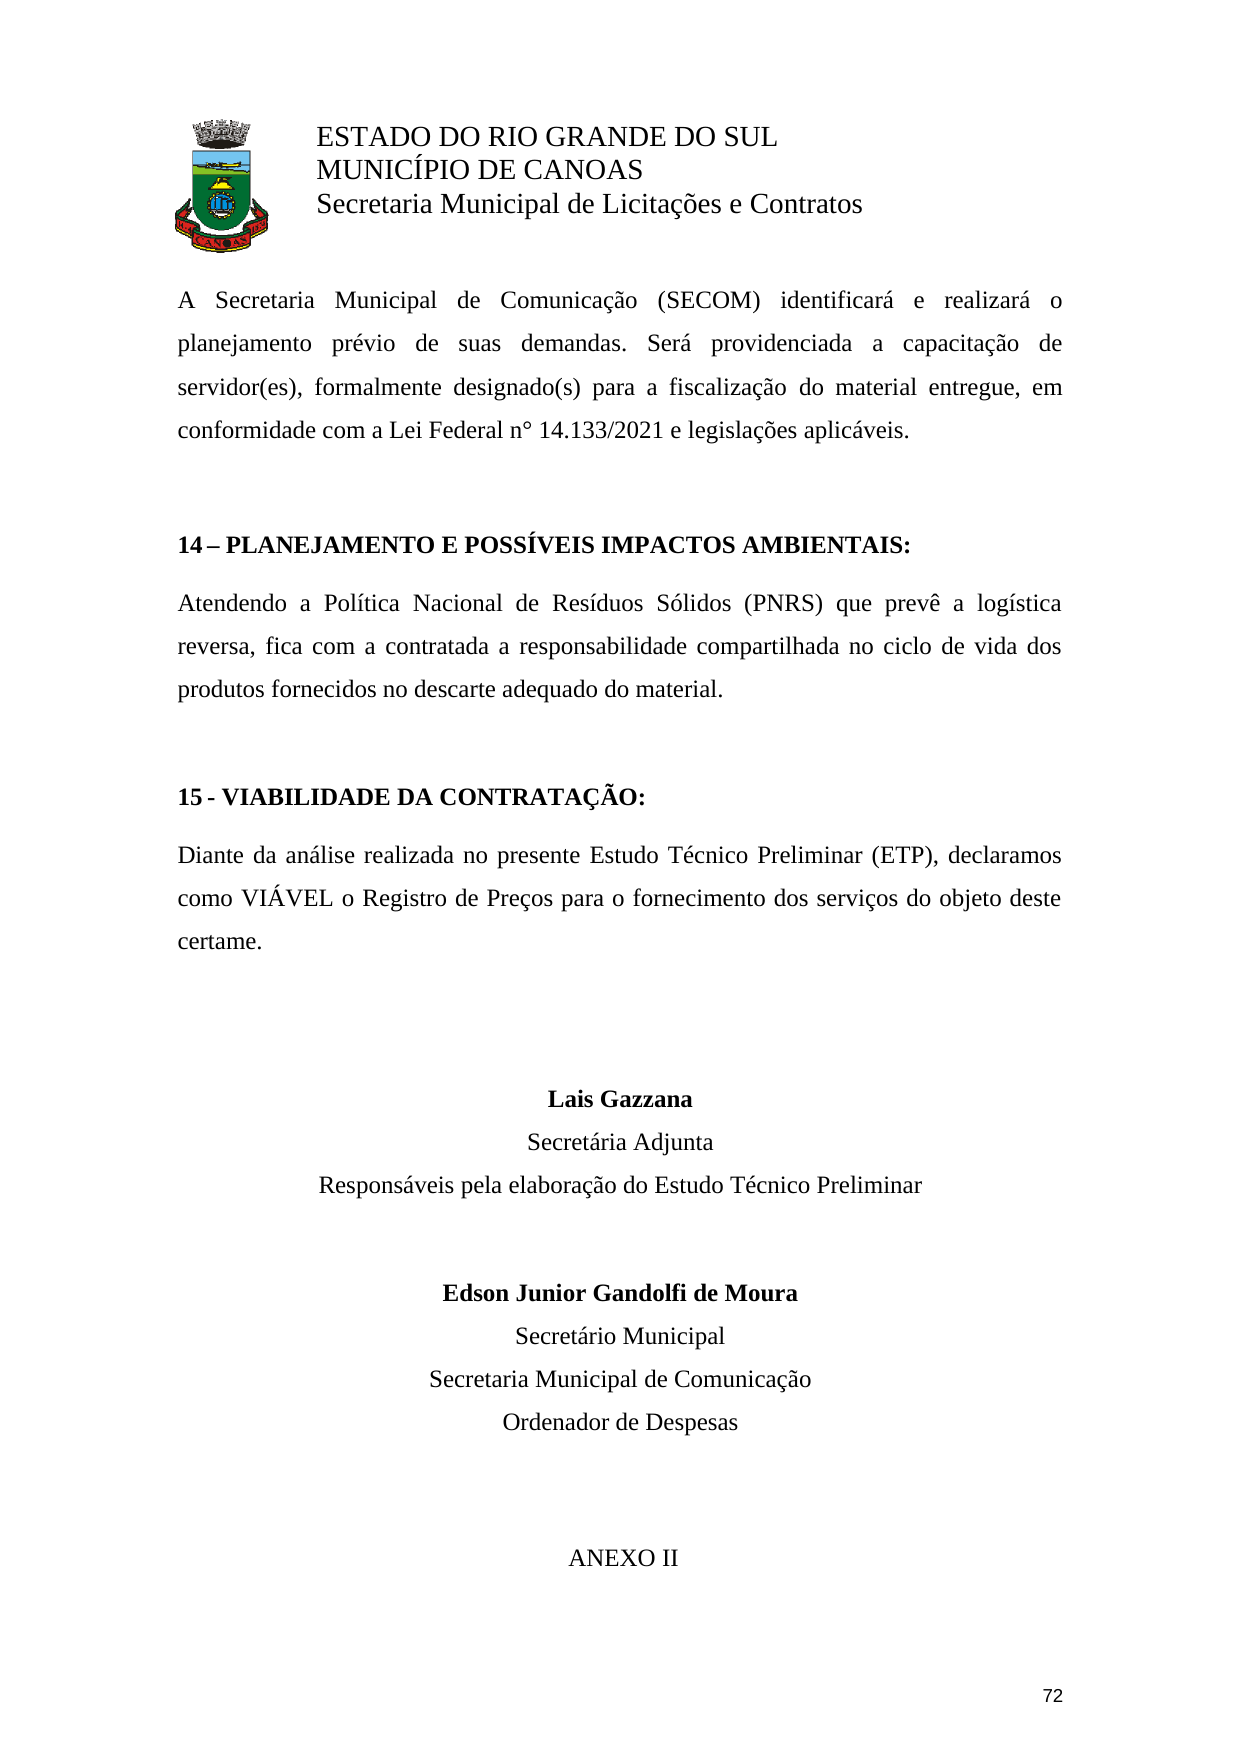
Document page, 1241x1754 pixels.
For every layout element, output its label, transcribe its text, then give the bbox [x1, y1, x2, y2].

text Secretário Municipal [177, 1321, 1063, 1350]
picture [175, 119, 269, 253]
list - VIABILIDADE DA CONTRATAÇÃO: [177, 782, 1063, 811]
text Lais Gazzana [177, 1084, 1063, 1113]
text ANEXO II [177, 1543, 1063, 1572]
text Atendendo a Política Nacional de Resíduos Sólidos (PNRS) que prevê a logística reversa, fica com a contratada a responsabilidade compartilhada no ciclo de vida dos produtos fornecidos no descarte adequado do material. [177, 588, 1063, 703]
text Responsáveis pela elaboração do Estudo Técnico Preliminar [177, 1171, 1063, 1199]
text A Secretaria Municipal de Comunicação (SECOM) identificará e realizará o planejamento prévio de suas demandas. Será providenciada a capacitação de servidor(es), formalmente designado(s) para a fiscalização do material entregue, em conformidade com a Lei Federal n° 14.133/2021 e legislações aplicáveis. [177, 285, 1063, 443]
text Diante da análise realizada no presente Estudo Técnico Preliminar (ETP), declaramos como VIÁVEL o Registro de Preços para o fornecimento dos serviços do objeto deste certame. [177, 840, 1063, 955]
text Ordenador de Despesas [177, 1407, 1063, 1436]
list – PLANEJAMENTO E POSSÍVEIS IMPACTOS AMBIENTAIS: [177, 530, 1063, 559]
text Edson Junior Gandolfi de Moura [177, 1278, 1063, 1307]
text Secretária Adjunta [177, 1127, 1063, 1156]
text Secretaria Municipal de Comunicação [177, 1364, 1063, 1393]
